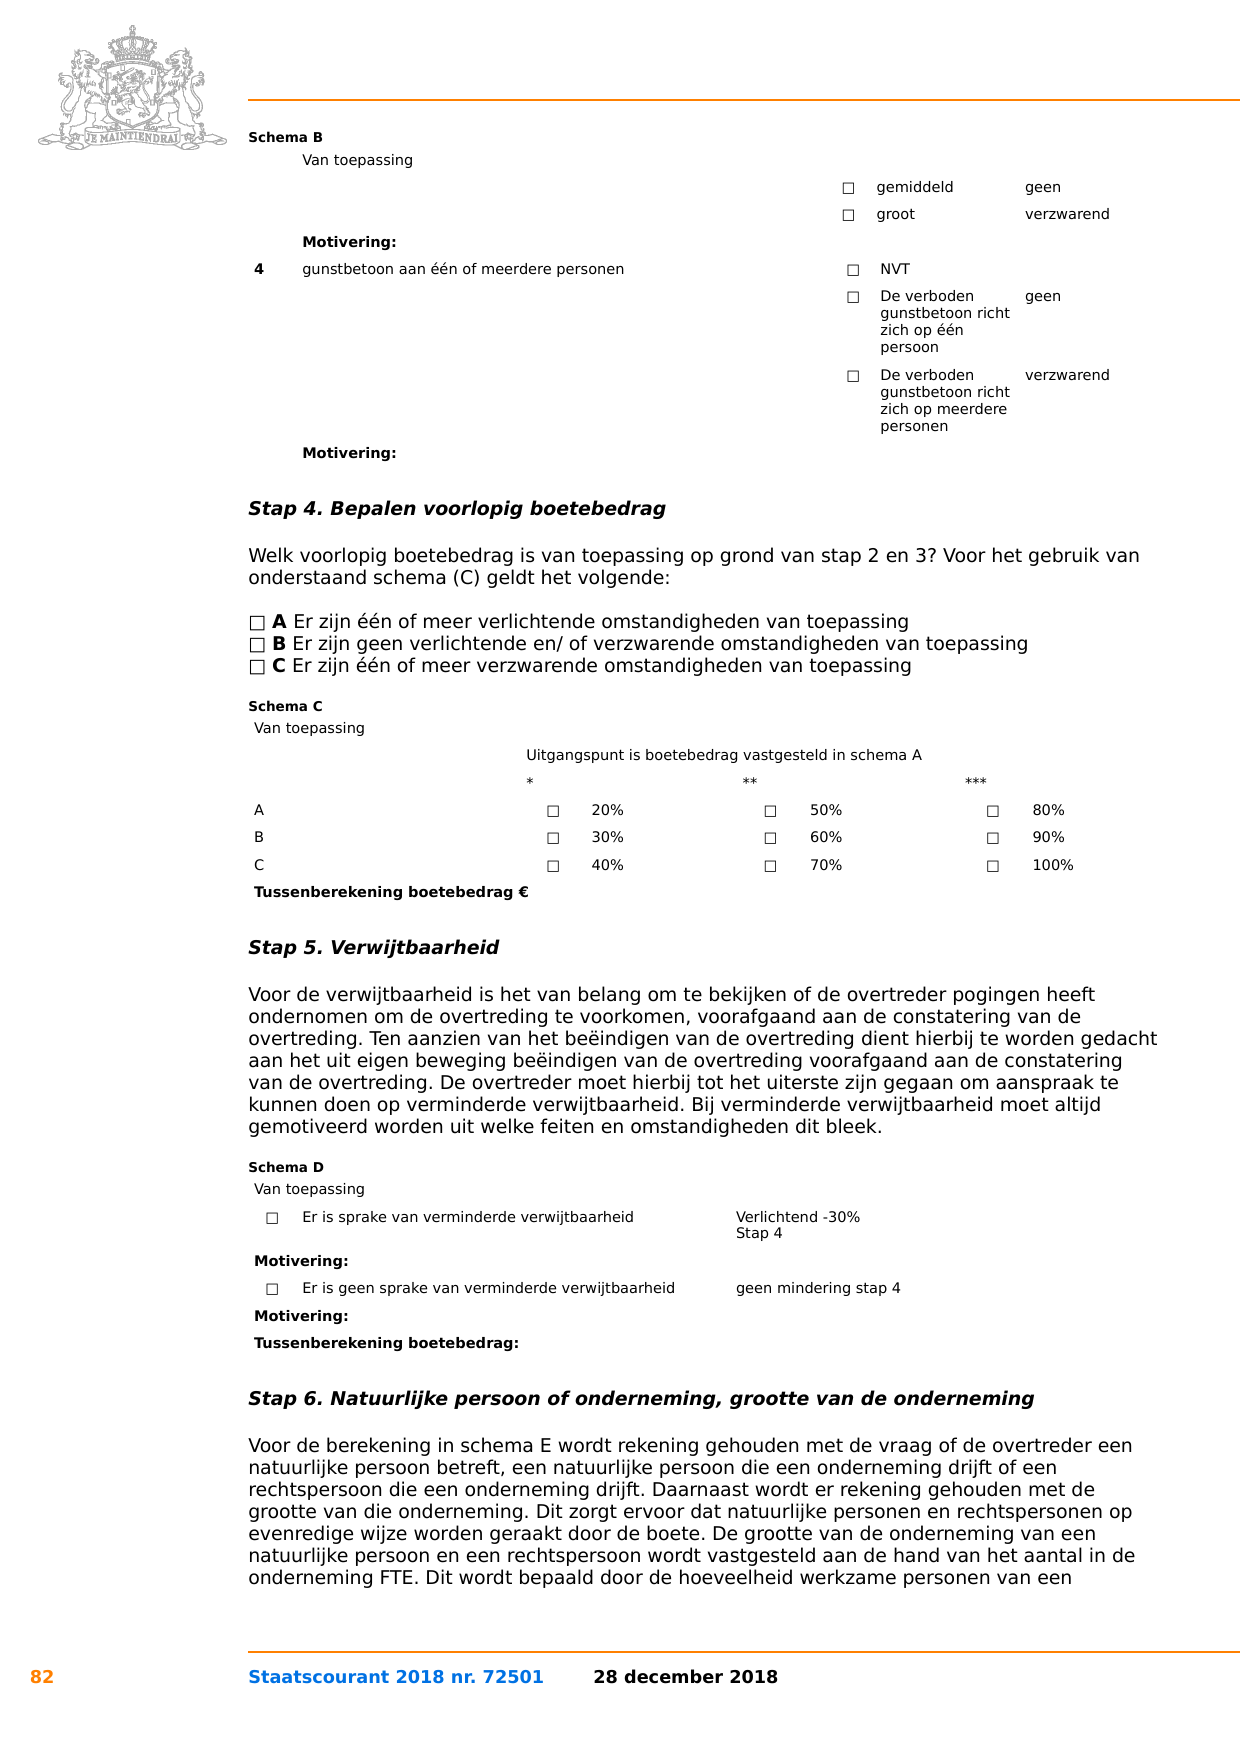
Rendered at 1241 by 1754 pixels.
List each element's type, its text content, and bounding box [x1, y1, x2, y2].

table_cell 4 [249, 256, 296, 439]
table_cell Verlichtend -30% Stap 4 [730, 1204, 1163, 1247]
table_cell C [249, 852, 519, 878]
text Voor de verwijtbaarheid is het van belang om te bekijken of de overtreder pogingen heeft ondernomen om de overtreding te voorkomen, voorafgaand aan de constatering van de overtreding. Ten aanzien van het beëindigen van de overtreding dient hierbij te worden gedacht aan het uit eigen beweging beëindigen van de overtreding voorafgaand aan de constatering van de overtreding. De overtreder moet hierbij tot het uiterste zijn gegaan om aanspraak te kunnen doen op verminderde verwijtbaarheid. Bij verminderde verwijtbaarheid moet altijd gemotiveerd worden uit welke feiten en omstandigheden dit bleek. [248, 984, 1163, 1138]
table_cell [249, 440, 296, 467]
table_cell [249, 174, 296, 255]
table_cell ** [737, 770, 958, 796]
table_cell verzwarend [1019, 201, 1163, 228]
table_cell □ [832, 284, 874, 361]
table_cell 80% [1027, 797, 1163, 824]
table_cell NVT [875, 256, 1018, 283]
table_cell 50% [804, 797, 958, 824]
subtitle Stap 6. Natuurlijke persoon of onderneming, grootte van de onderneming [248, 1388, 1163, 1410]
table_cell A [249, 797, 519, 824]
table_cell *** [959, 770, 1163, 796]
table_cell □ [521, 797, 585, 824]
table_cell 90% [1027, 825, 1163, 851]
table_cell Motivering: [249, 1303, 1163, 1329]
table_cell □ [959, 852, 1026, 878]
table_cell Uitgangspunt is boetebedrag vastgesteld in schema A [521, 743, 1163, 769]
table_cell gemiddeld [871, 174, 1018, 200]
table_cell Van toepassing [249, 1176, 1163, 1203]
table_cell □ [832, 256, 874, 283]
table_cell □ [832, 362, 874, 439]
table_cell [249, 147, 296, 173]
table_cell De verboden gunstbetoon richt zich op meerdere personen [875, 362, 1018, 439]
table_cell [1019, 256, 1163, 283]
table_cell [1019, 440, 1163, 467]
table_cell 20% [586, 797, 736, 824]
table_cell □ [737, 852, 803, 878]
table_header Schema B [248, 130, 1163, 146]
table_cell □ [827, 201, 870, 228]
table_cell De verboden gunstbetoon richt zich op één persoon [875, 284, 1018, 361]
table_cell □ [827, 174, 870, 200]
table_cell B [249, 825, 519, 851]
text Voor de berekening in schema E wordt rekening gehouden met de vraag of de overtreder een natuurlijke persoon betreft, een natuurlijke persoon die een onderneming drijft of een rechtspersoon die een onderneming drijft. Daarnaast wordt er rekening gehouden met de grootte van die onderneming. Dit zorgt ervoor dat natuurlijke personen en rechtspersonen op evenredige wijze worden geraakt door de boete. De grootte van de onderneming van een natuurlijke persoon en een rechtspersoon wordt vastgesteld aan de hand van het aantal in de onderneming FTE. Dit wordt bepaald door de hoeveelheid werkzame personen van een [248, 1435, 1163, 1588]
table_cell gunstbetoon aan één of meerdere personen [297, 256, 831, 439]
table_cell □ [737, 797, 803, 824]
table_cell □ [521, 852, 585, 878]
table_header Schema C [248, 698, 1163, 714]
table_cell Motivering: [297, 229, 1163, 255]
table_cell 100% [1027, 852, 1163, 878]
table_cell □ [249, 1204, 296, 1247]
table_cell geen [1019, 174, 1163, 200]
table_cell Tussenberekening boetebedrag € [249, 880, 1163, 906]
table_cell Van toepassing [249, 715, 1163, 741]
text □ C Er zijn één of meer verzwarende omstandigheden van toepassing [248, 654, 1163, 676]
table_cell □ [249, 1276, 296, 1302]
table_cell [297, 174, 826, 228]
table_cell Er is sprake van verminderde verwijtbaarheid [297, 1204, 729, 1247]
table_cell verzwarend [1019, 362, 1163, 439]
table_cell 70% [804, 852, 958, 878]
table_cell [249, 743, 519, 796]
table_cell 60% [804, 825, 958, 851]
text □ B Er zijn geen verlichtende en/ of verzwarende omstandigheden van toepassing [248, 632, 1163, 654]
text □ A Er zijn één of meer verlichtende omstandigheden van toepassing [248, 611, 1163, 632]
table_cell 40% [586, 852, 736, 878]
table_cell [832, 440, 874, 467]
table_cell Motivering: [297, 440, 831, 467]
text Welk voorlopig boetebedrag is van toepassing op grond van stap 2 en 3? Voor het gebruik van onderstaand schema (C) geldt het volgende: [248, 545, 1163, 589]
table_cell * [521, 770, 736, 796]
table_cell Van toepassing [297, 147, 1163, 173]
table_cell Motivering: [249, 1248, 1163, 1274]
table_cell Er is geen sprake van verminderde verwijtbaarheid [297, 1276, 729, 1302]
table_cell 30% [586, 825, 736, 851]
table_cell □ [959, 825, 1026, 851]
table_header Schema D [248, 1160, 1163, 1175]
table_cell [875, 440, 1018, 467]
table_cell □ [521, 825, 585, 851]
subtitle Stap 5. Verwijtbaarheid [248, 937, 1163, 959]
table_cell □ [959, 797, 1026, 824]
table_cell geen [1019, 284, 1163, 361]
table_cell groot [871, 201, 1018, 228]
subtitle Stap 4. Bepalen voorlopig boetebedrag [248, 498, 1163, 520]
table_cell Tussenberekening boetebedrag: [249, 1330, 1163, 1357]
table_cell □ [737, 825, 803, 851]
picture [38, 25, 227, 150]
table_cell geen mindering stap 4 [730, 1276, 1163, 1302]
